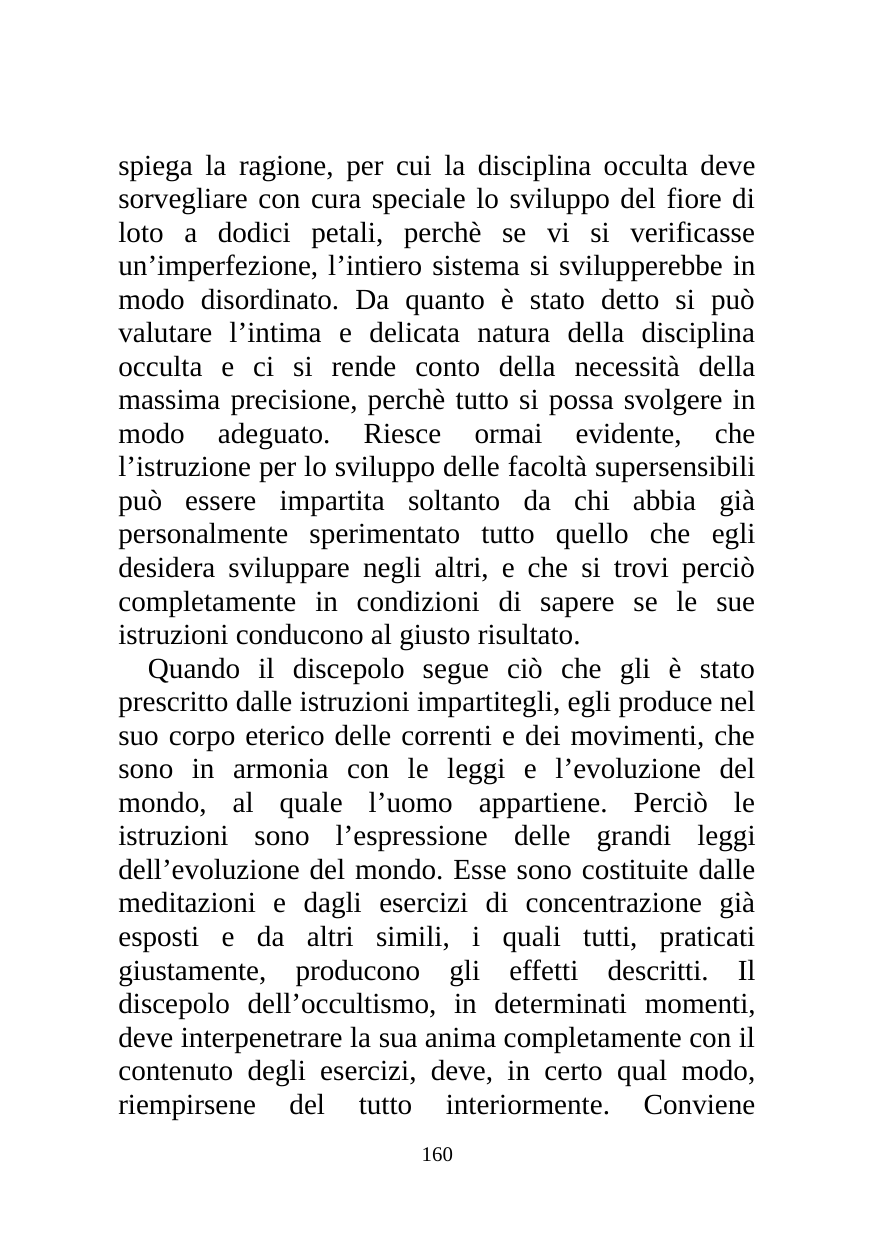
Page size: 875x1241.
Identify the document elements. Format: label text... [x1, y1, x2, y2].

text Quando il discepolo segue ciò che gli è stato prescritto dalle istruzioni impartitegli, egli produce nel suo corpo eterico delle correnti e dei movimenti, che sono in armonia con le leggi e l’evoluzione del mondo, al quale l’uomo appartiene. Perciò le istruzioni sono l’espressione delle grandi leggi dell’evoluzione del mondo. Esse sono costituite dalle meditazioni e dagli esercizi di concentrazione già esposti e da altri simili, i quali tutti, praticati giustamente, producono gli effetti descritti. Il discepolo dell’occultismo, in determinati momenti, deve interpenetrare la sua anima completamente con il contenuto degli esercizi, deve, in certo qual modo, riempirsene del tutto interiormente. Conviene [118, 651, 756, 1120]
text spiega la ragione, per cui la disciplina occulta deve sorvegliare con cura speciale lo sviluppo del fiore di loto a dodici petali, perchè se vi si verificasse un’imperfezione, l’intiero sistema si svilupperebbe in modo disordinato. Da quanto è stato detto si può valutare l’intima e delicata natura della disciplina occulta e ci si rende conto della necessità della massima precisione, perchè tutto si possa svolgere in modo adeguato. Riesce ormai evidente, che l’istruzione per lo sviluppo delle facoltà supersensibili può essere impartita soltanto da chi abbia già personalmente sperimentato tutto quello che egli desidera sviluppare negli altri, e che si trovi perciò completamente in condizioni di sapere se le sue istruzioni conducono al giusto risultato. [118, 148, 756, 651]
